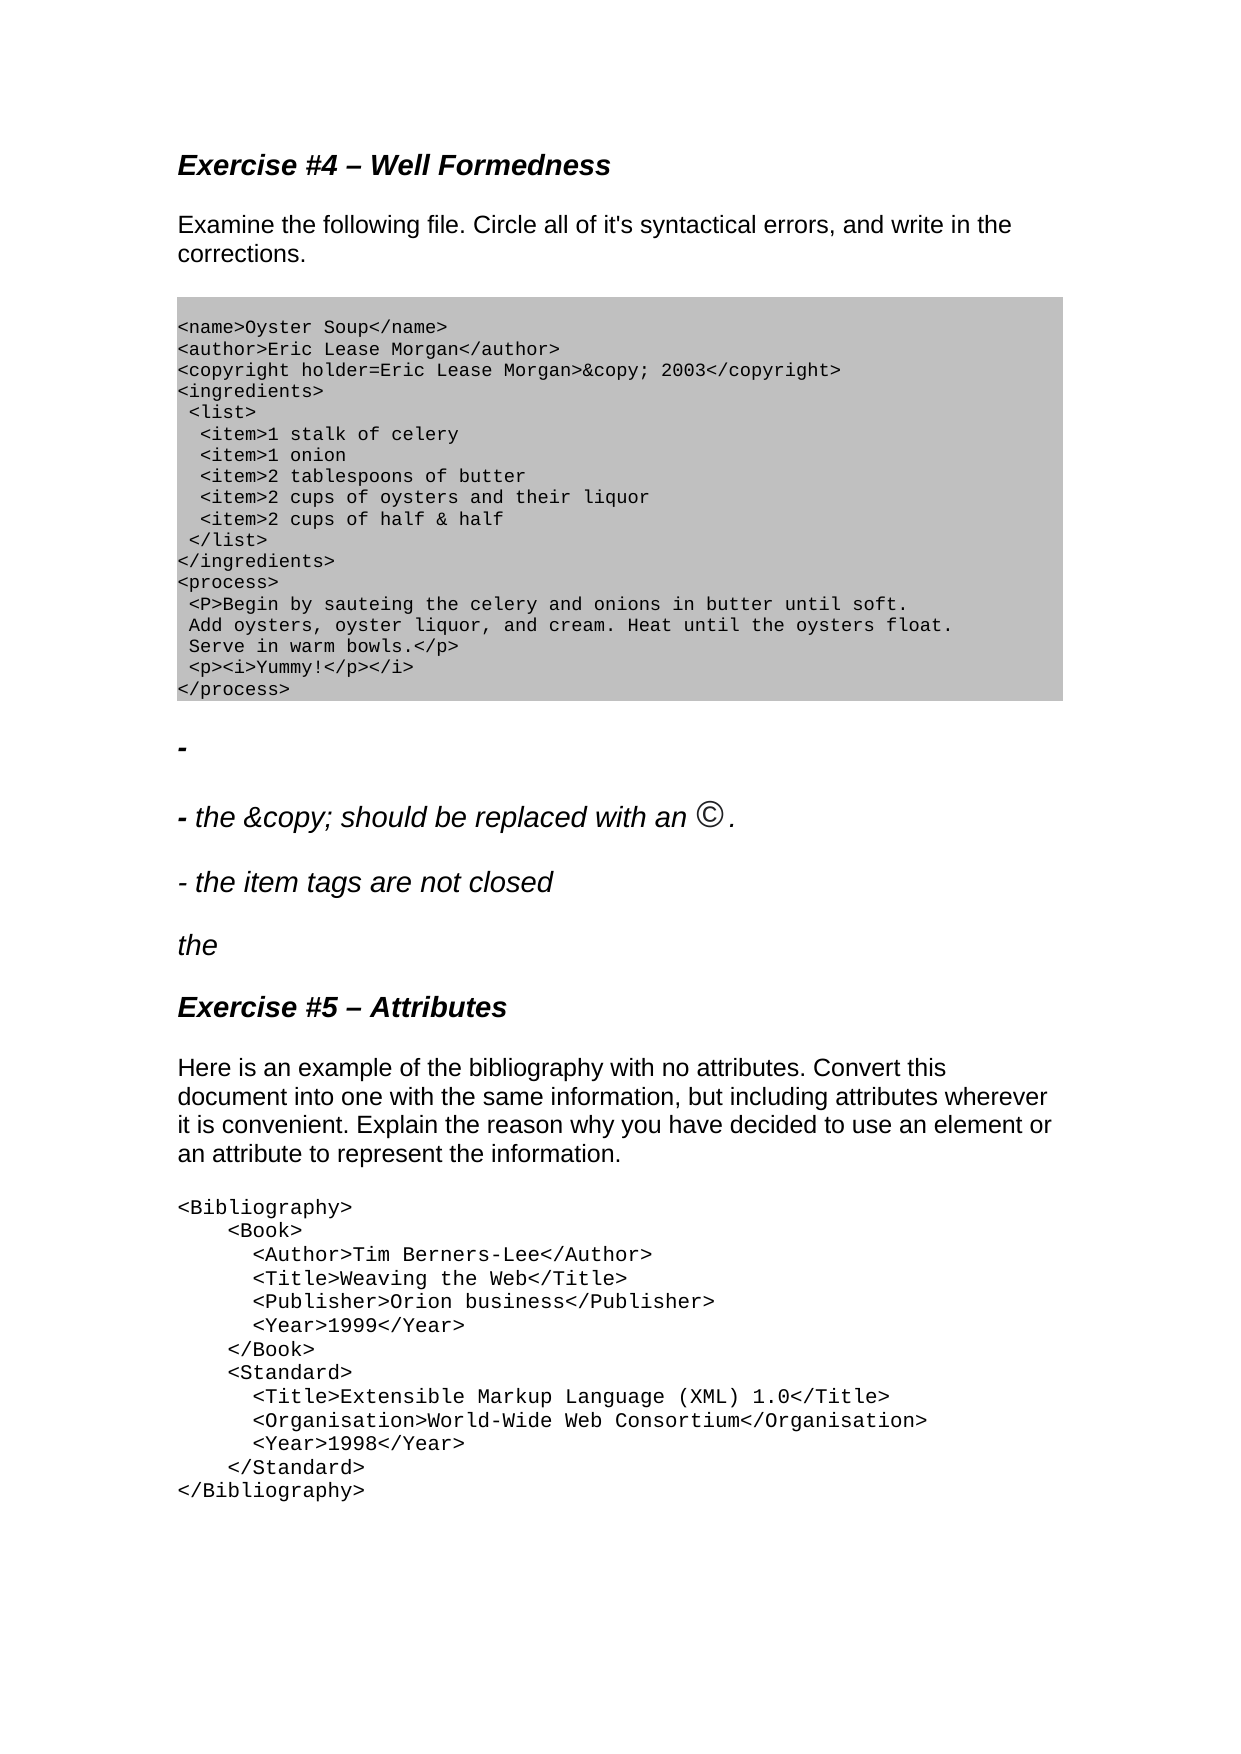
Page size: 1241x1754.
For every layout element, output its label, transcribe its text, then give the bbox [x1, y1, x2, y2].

text <item>2 tablespoons of butter [177, 467, 1063, 488]
text <item>1 stalk of celery [177, 424, 1063, 446]
text <Year>1999</Year> [177, 1315, 1063, 1339]
text <item>2 cups of half & half [177, 509, 1063, 531]
text </Book> [177, 1339, 1063, 1362]
text Here is an example of the bibliography with no attributes. Convert this document into one with the same information, but including attributes wherever it is convenient. Explain the reason why you have decided to use an element or an attribute to represent the information. [177, 1053, 1063, 1168]
text <item>1 onion [177, 446, 1063, 467]
text - the &copy; should be replaced with an © . [177, 793, 1063, 836]
text <author>Eric Lease Morgan</author> [177, 339, 1063, 361]
text <copyright holder=Eric Lease Morgan>&copy; 2003</copyright> [177, 361, 1063, 382]
text <Organisation>World-Wide Web Consortium</Organisation> [177, 1409, 1063, 1433]
text the [177, 928, 1063, 961]
text <ingredients> [177, 382, 1063, 403]
text <list> [177, 403, 1063, 424]
text <Publisher>Orion business</Publisher> [177, 1291, 1063, 1315]
text <process> [177, 573, 1063, 594]
text <Title>Extensible Markup Language (XML) 1.0</Title> [177, 1386, 1063, 1409]
text <item>2 cups of oysters and their liquor [177, 488, 1063, 509]
text Exercise #5 – Attributes [177, 990, 1063, 1024]
text </list> [177, 531, 1063, 552]
text <Book> [177, 1220, 1063, 1244]
text </process> [177, 679, 1063, 701]
text - [177, 730, 1063, 763]
text Add oysters, oyster liquor, and cream. Heat until the oysters float. [177, 616, 1063, 637]
text </ingredients> [177, 552, 1063, 573]
text </Bibliography> [177, 1481, 1063, 1504]
text <Standard> [177, 1362, 1063, 1386]
text Exercise #4 – Well Formedness [177, 148, 1063, 181]
text Serve in warm bowls.</p> [177, 637, 1063, 658]
text Examine the following file. Circle all of it's syntactical errors, and write in the corrections. [177, 210, 1063, 268]
text <Author>Tim Berners-Lee</Author> [177, 1244, 1063, 1268]
text <Title>Weaving the Web</Title> [177, 1268, 1063, 1291]
text <name>Oyster Soup</name> [177, 318, 1063, 339]
text <Bibliography> [177, 1197, 1063, 1220]
text <P>Begin by sauteing the celery and onions in butter until soft. [177, 594, 1063, 616]
text <Year>1998</Year> [177, 1433, 1063, 1457]
text </Standard> [177, 1457, 1063, 1481]
text <p><i>Yummy!</p></i> [177, 658, 1063, 679]
text - the item tags are not closed [177, 865, 1063, 898]
